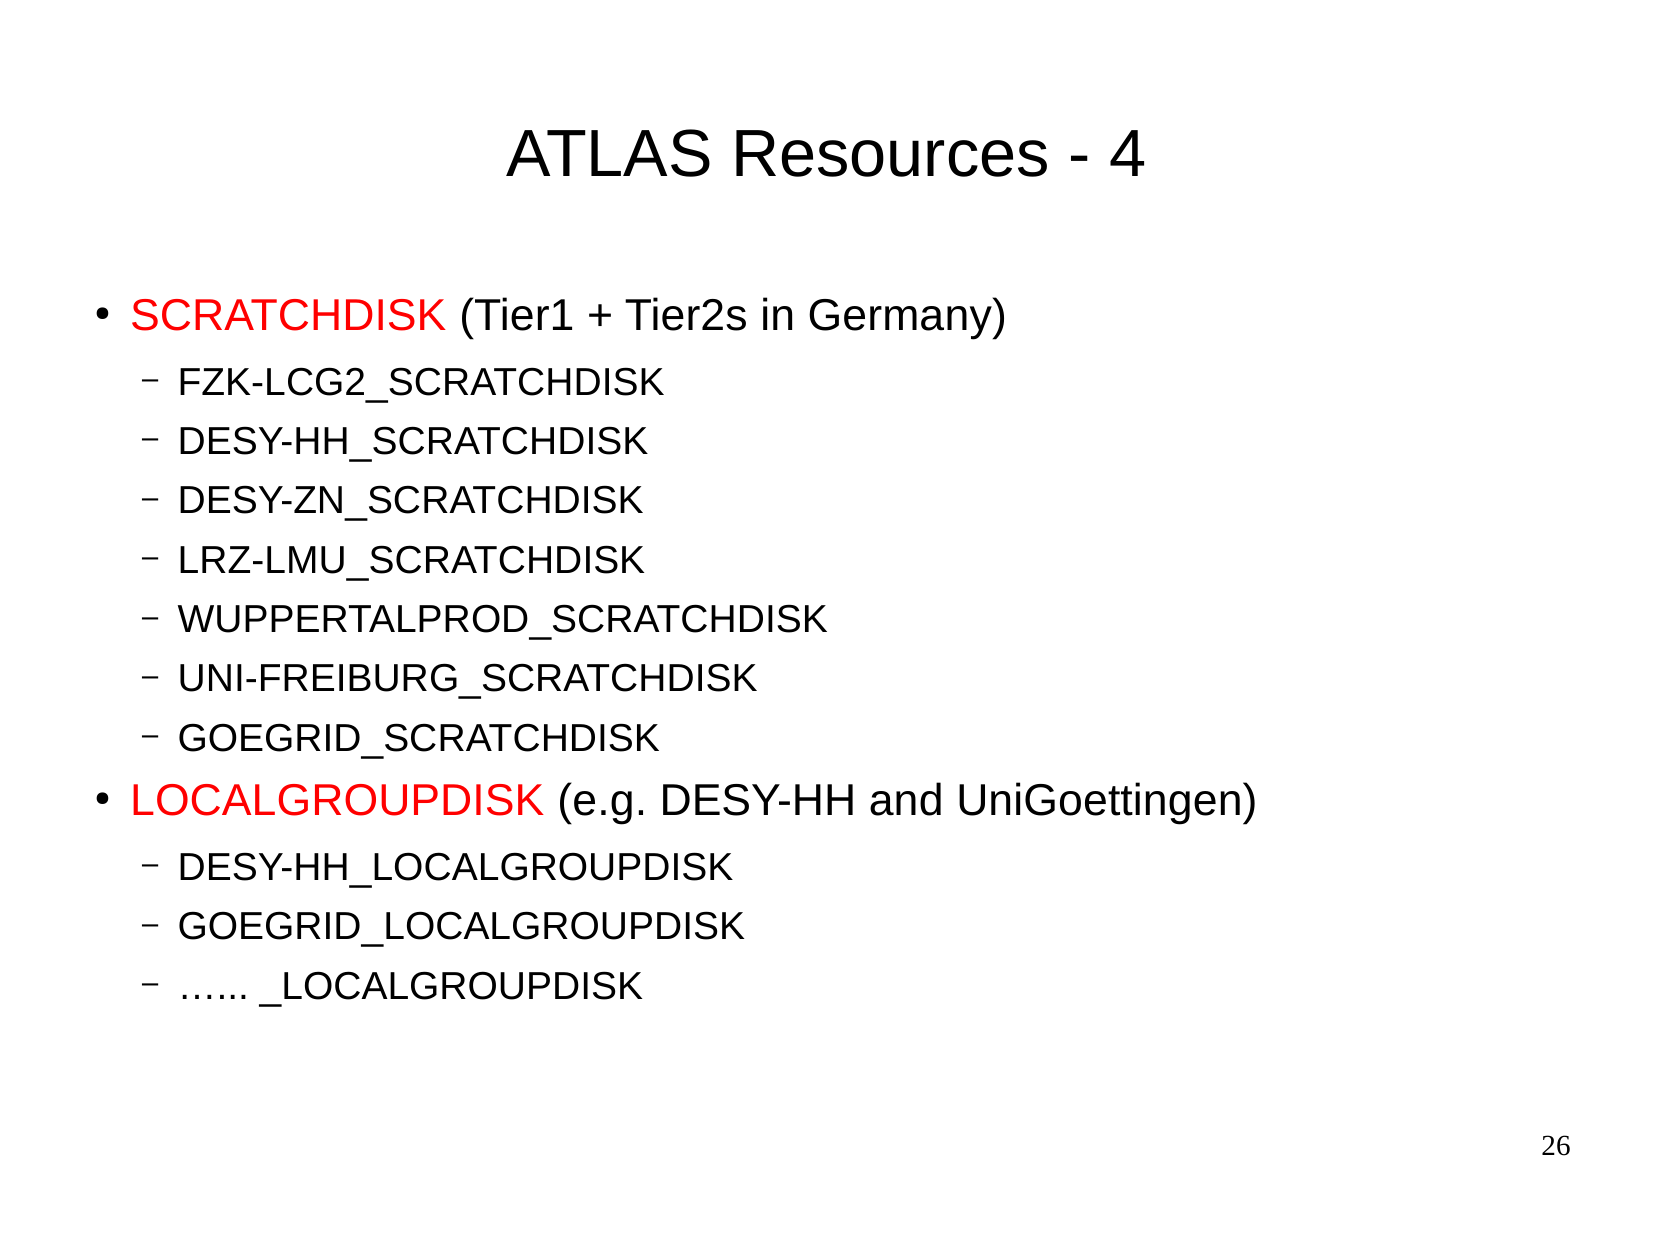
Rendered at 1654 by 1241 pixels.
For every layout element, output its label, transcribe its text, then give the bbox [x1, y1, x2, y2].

list SCRATCHDISK (Tier1 + Tier2s in Germany) FZK-LCG2_SCRATCHDISK DESY-HH_SCRATCHDISK DESY-ZN_SCRATCHDISK LRZ-LMU_SCRATCHDISK WUPPERTALPROD_SCRATCHDISK UNI-FREIBURG_SCRATCHDISK GOEGRID_SCRATCHDISK LOCALGROUPDISK (e.g. DESY-HH and UniGoettingen) DESY-HH_LOCALGROUPDISK GOEGRID_LOCALGROUPDISK …... _LOCALGROUPDISK [82, 290, 1571, 1010]
title ATLAS Resources - 4 [82, 49, 1571, 257]
